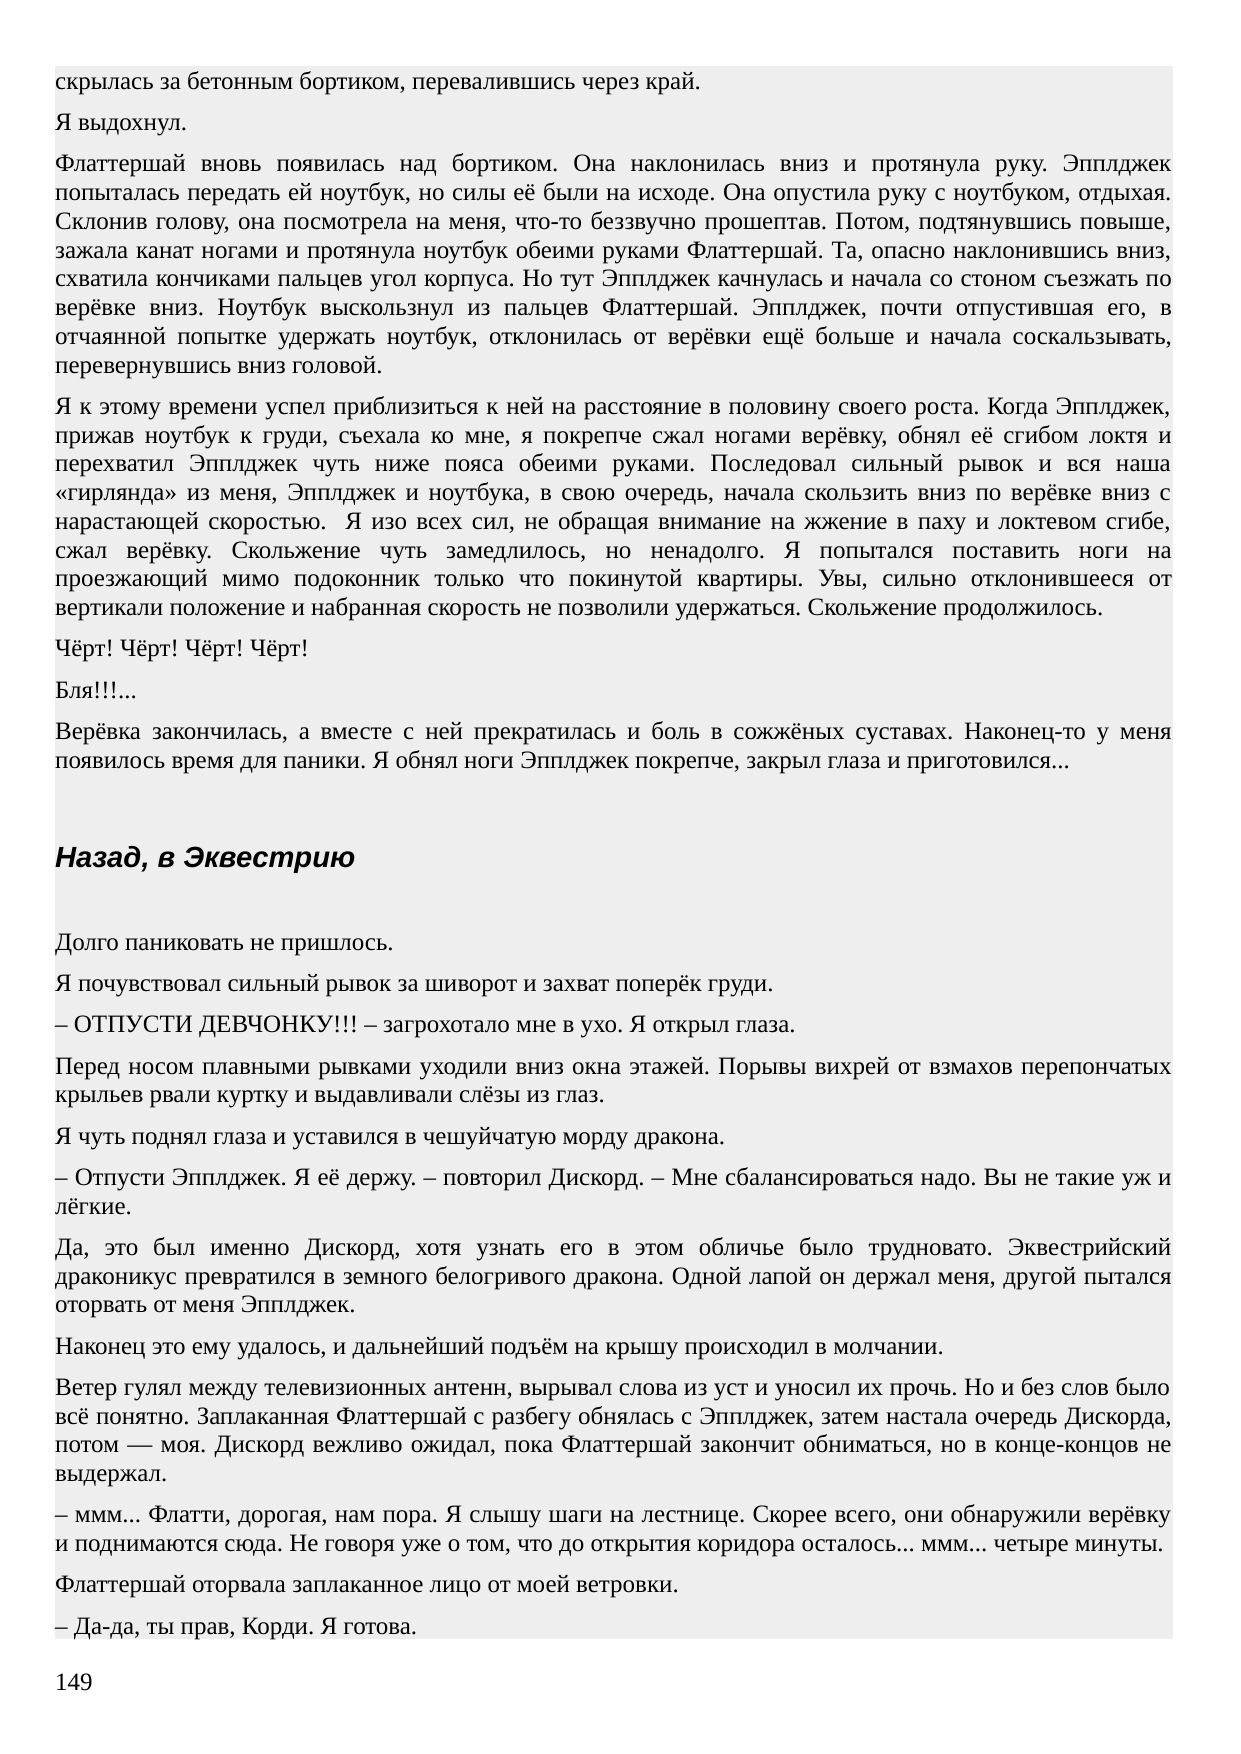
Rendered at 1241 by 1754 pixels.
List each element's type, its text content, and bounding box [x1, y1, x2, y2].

text – ммм... Флатти, дорогая, нам пора. Я слышу шаги на лестнице. Скорее всего, они обнаружили верёвку и поднимаются сюда. Не говоря уже о том, что до открытия коридора осталось... ммм... четыре минуты. [55, 1499, 1173, 1557]
text Я к этому времени успел приблизиться к ней на расстояние в половину своего роста. Когда Эпплджек, прижав ноутбук к груди, съехала ко мне, я покрепче сжал ногами верёвку, обнял её сгибом локтя и перехватил Эпплджек чуть ниже пояса обеими руками. Последовал сильный рывок и вся наша «гирлянда» из меня, Эпплджек и ноутбука, в свою очередь, начала скользить вниз по верёвке вниз с нарастающей скоростью. Я изо всех сил, не обращая внимание на жжение в паху и локтевом сгибе, сжал верёвку. Скольжение чуть замедлилось, но ненадолго. Я попытался поставить ноги на проезжающий мимо подоконник только что покинутой квартиры. Увы, сильно отклонившееся от вертикали положение и набранная скорость не позволили удержаться. Скольжение продолжилось. [55, 391, 1173, 621]
text Я выдохнул. [55, 107, 1173, 136]
text скрылась за бетонным бортиком, перевалившись через край. [55, 66, 1173, 95]
text Долго паниковать не пришлось. [55, 927, 1173, 956]
text Я почувствовал сильный рывок за шиворот и захват поперёк груди. [55, 968, 1173, 997]
text Флаттершай оторвала заплаканное лицо от моей ветровки. [55, 1569, 1173, 1598]
text Верёвка закончилась, а вместе с ней прекратилась и боль в сожжёных суставах. Наконец-то у меня появилось время для паники. Я обнял ноги Эпплджек покрепче, закрыл глаза и приготовился... [55, 716, 1173, 773]
text Флаттершай вновь появилась над бортиком. Она наклонилась вниз и протянула руку. Эпплджек попыталась передать ей ноутбук, но силы её были на исходе. Она опустила руку с ноутбуком, отдыхая. Склонив голову, она посмотрела на меня, что-то беззвучно прошептав. Потом, подтянувшись повыше, зажала канат ногами и протянула ноутбук обеими руками Флаттершай. Та, опасно наклонившись вниз, схватила кончиками пальцев угол корпуса. Но тут Эпплджек качнулась и начала со стоном съезжать по верёвке вниз. Ноутбук выскользнул из пальцев Флаттершай. Эпплджек, почти отпустившая его, в отчаянной попытке удержать ноутбук, отклонилась от верёвки ещё больше и начала соскальзывать, перевернувшись вниз головой. [55, 148, 1173, 378]
text – ОТПУСТИ ДЕВЧОНКУ!!! – загрохотало мне в ухо. Я открыл глаза. [55, 1009, 1173, 1038]
text Перед носом плавными рывками уходили вниз окна этажей. Порывы вихрей от взмахов перепончатых крыльев рвали куртку и выдавливали слёзы из глаз. [55, 1051, 1173, 1108]
subtitle Назад, в Эквестрию [55, 840, 1173, 873]
text Ветер гулял между телевизионных антенн, вырывал слова из уст и уносил их прочь. Но и без слов было всё понятно. Заплаканная Флаттершай с разбегу обнялась с Эпплджек, затем настала очередь Дискорда, потом — моя. Дискорд вежливо ожидал, пока Флаттершай закончит обниматься, но в конце-концов не выдержал. [55, 1372, 1173, 1487]
text Наконец это ему удалось, и дальнейший подъём на крышу происходил в молчании. [55, 1331, 1173, 1359]
text Бля!!!... [55, 675, 1173, 703]
text Чёрт! Чёрт! Чёрт! Чёрт! [55, 633, 1173, 662]
text – Да-да, ты прав, Корди. Я готова. [55, 1611, 1173, 1639]
text – Отпусти Эпплджек. Я её держу. – повторил Дискорд. – Мне сбалансироваться надо. Вы не такие уж и лёгкие. [55, 1162, 1173, 1219]
text Я чуть поднял глаза и уставился в чешуйчатую морду дракона. [55, 1121, 1173, 1149]
text Да, это был именно Дискорд, хотя узнать его в этом обличье было трудновато. Эквестрийский драконикус превратился в земного белогривого дракона. Одной лапой он держал меня, другой пытался оторвать от меня Эпплджек. [55, 1232, 1173, 1318]
